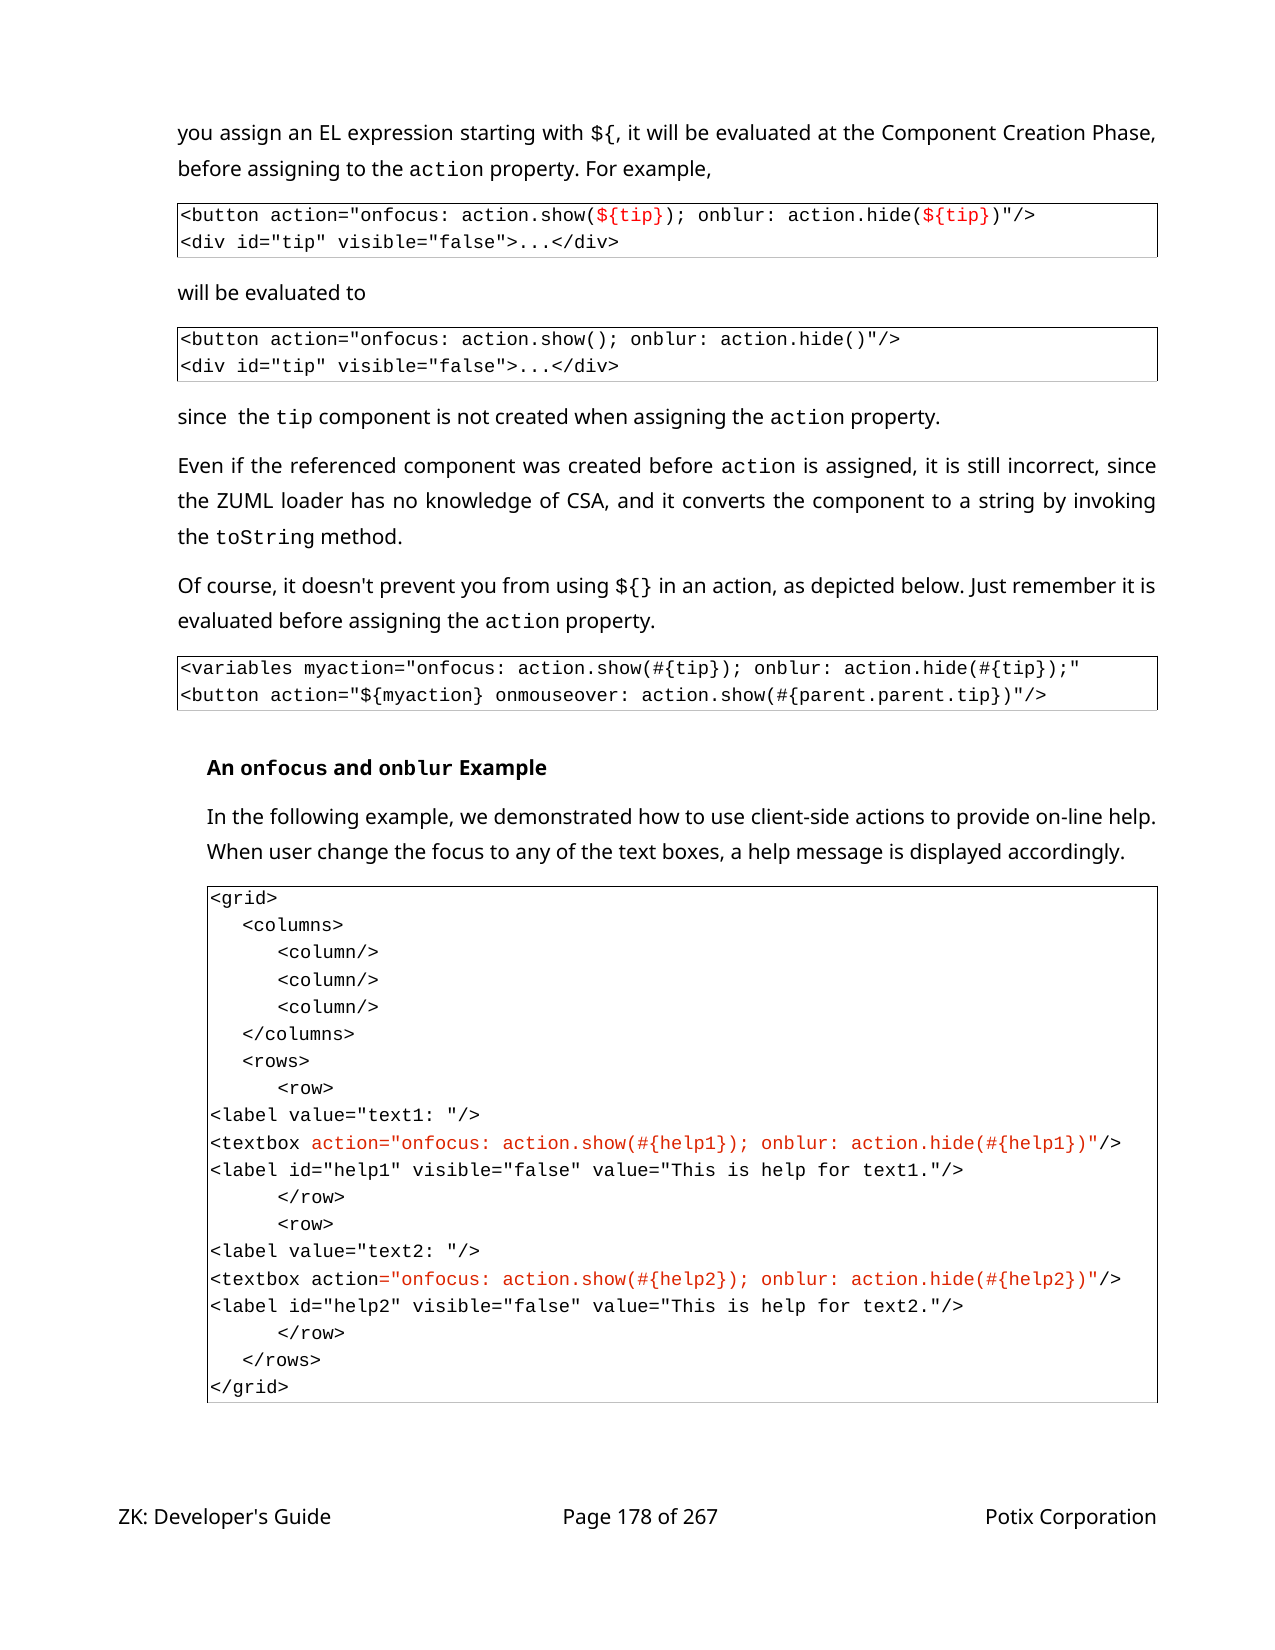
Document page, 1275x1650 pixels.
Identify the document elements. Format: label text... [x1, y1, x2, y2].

text Even if the referenced component was created before action is assigned, it is still incorrect, since the ZUML loader has no knowledge of CSA, and it converts the component to a string by invoking the toString method. [177, 451, 1157, 550]
text </row> [208, 1185, 1157, 1209]
text <column/> [208, 940, 1157, 964]
text since the tip component is not created when assigning the action property. [177, 402, 1157, 430]
text will be evaluated to [177, 278, 1157, 306]
text <div id="tip" visible="false">...</div> [178, 230, 1157, 257]
subtitle An onfocus and onblur Example [207, 753, 1157, 781]
text <button action="onfocus: action.show(${tip}); onblur: action.hide(${tip})"/> [178, 204, 1157, 227]
text <textbox action="onfocus: action.show(#{help2}); onblur: action.hide(#{help2})"/> [208, 1266, 1157, 1291]
text <textbox action="onfocus: action.show(#{help1}); onblur: action.hide(#{help1})"/> [208, 1131, 1157, 1155]
text </row> [208, 1321, 1157, 1345]
text </grid> [208, 1375, 1157, 1402]
text <grid> [208, 887, 1157, 910]
text Of course, it doesn't prevent you from using ${} in an action, as depicted below. Just remember it is evaluated before assigning the action property. [177, 571, 1157, 635]
text you assign an EL expression starting with ${, it will be evaluated at the Component Creation Phase, before assigning to the action property. For example, [177, 118, 1157, 182]
text <button action="onfocus: action.show(); onblur: action.hide()"/> [178, 328, 1157, 351]
text <label id="help1" visible="false" value="This is help for text1."/> [208, 1158, 1157, 1182]
text <variables myaction="onfocus: action.show(#{tip}); onblur: action.hide(#{tip});" [178, 657, 1157, 680]
text <rows> [208, 1049, 1157, 1073]
text <column/> [208, 967, 1157, 992]
text <button action="${myaction} onmouseover: action.show(#{parent.parent.tip})"/> [178, 683, 1157, 710]
text In the following example, we demonstrated how to use client-side actions to provide on-line help. When user change the focus to any of the text boxes, a help message is displayed accordingly. [207, 802, 1157, 865]
text <div id="tip" visible="false">...</div> [178, 354, 1157, 381]
text <column/> [208, 994, 1157, 1019]
text </rows> [208, 1348, 1157, 1372]
text <row> [208, 1212, 1157, 1236]
text <label value="text2: "/> [208, 1239, 1157, 1263]
text </columns> [208, 1022, 1157, 1046]
text <label id="help2" visible="false" value="This is help for text2."/> [208, 1294, 1157, 1318]
text <label value="text1: "/> [208, 1103, 1157, 1128]
text <row> [208, 1076, 1157, 1100]
text <columns> [208, 913, 1157, 937]
